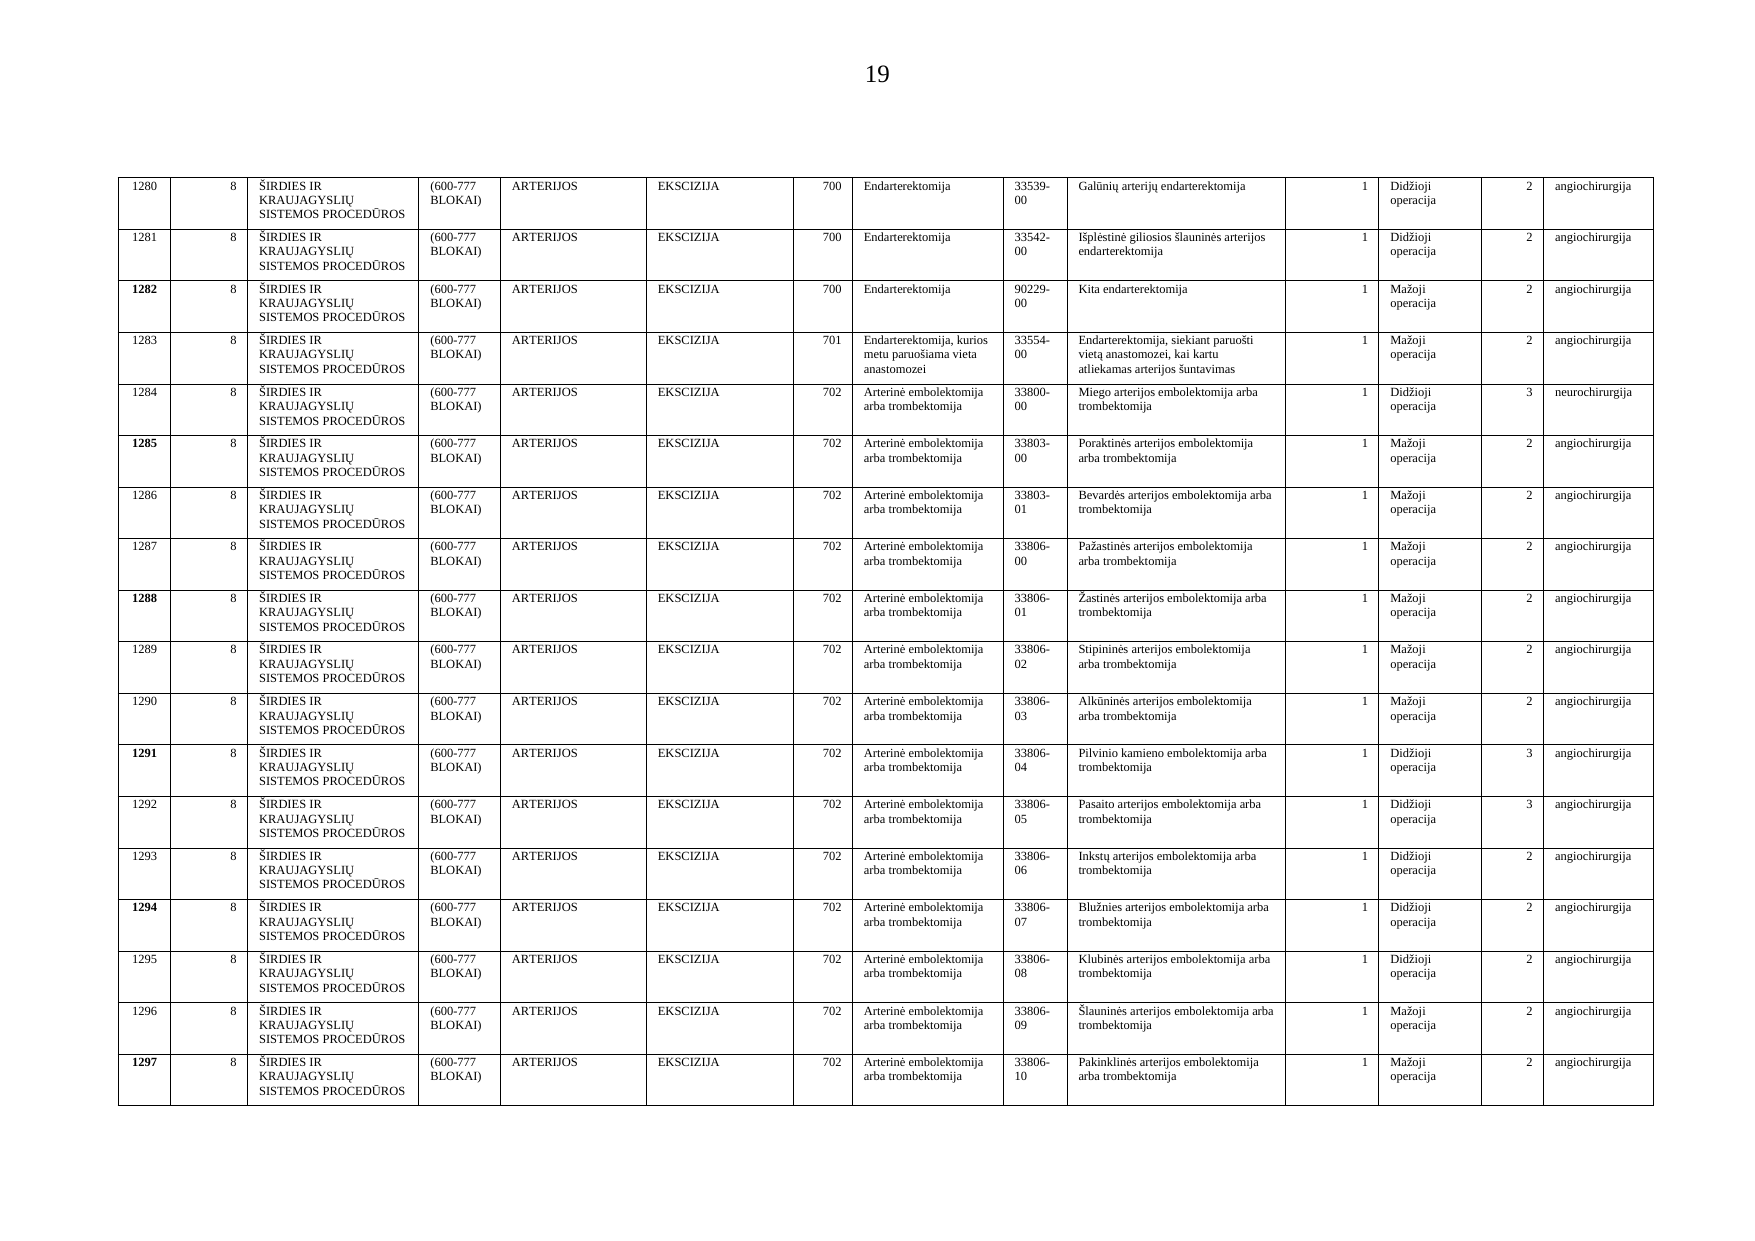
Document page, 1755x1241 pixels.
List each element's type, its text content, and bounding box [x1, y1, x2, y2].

table_cell 8 [171, 952, 247, 1002]
table_cell ARTERIJOS [501, 385, 646, 435]
table_cell 700 [794, 281, 852, 332]
table_cell ŠIRDIES IR KRAUJAGYSLIŲ SISTEMOS PROCEDŪROS [248, 642, 418, 693]
table_cell 702 [794, 1003, 852, 1054]
table_cell ARTERIJOS [501, 591, 646, 641]
table_cell Stipininės arterijos embolektomija arba trombektomija [1068, 642, 1285, 693]
table_cell EKSCIZIJA [647, 591, 793, 641]
table_cell 1286 [119, 488, 170, 538]
table_cell 8 [171, 1055, 247, 1105]
table_cell Arterinė embolektomija arba trombektomija [853, 745, 1003, 796]
table_cell 8 [171, 745, 247, 796]
table_cell 8 [171, 694, 247, 744]
table_cell (600-777 BLOKAI) [419, 1055, 500, 1105]
table_cell 1 [1286, 849, 1378, 899]
table_cell Galūnių arterijų endarterektomija [1068, 178, 1285, 229]
table_cell Didžioji operacija [1379, 385, 1481, 435]
table_cell angiochirurgija [1544, 1055, 1653, 1105]
table_cell ŠIRDIES IR KRAUJAGYSLIŲ SISTEMOS PROCEDŪROS [248, 745, 418, 796]
table_cell Didžioji operacija [1379, 849, 1481, 899]
table_cell 33806-05 [1004, 797, 1067, 847]
table_cell ARTERIJOS [501, 333, 646, 383]
table_cell Endarterektomija [853, 281, 1003, 332]
table_cell 2 [1482, 333, 1543, 383]
table_cell Šlauninės arterijos embolektomija arba trombektomija [1068, 1003, 1285, 1054]
table_cell 8 [171, 1003, 247, 1054]
table_cell ARTERIJOS [501, 849, 646, 899]
table_cell angiochirurgija [1544, 797, 1653, 847]
table_cell 702 [794, 849, 852, 899]
table_cell (600-777 BLOKAI) [419, 1003, 500, 1054]
table_cell ŠIRDIES IR KRAUJAGYSLIŲ SISTEMOS PROCEDŪROS [248, 178, 418, 229]
table_cell ARTERIJOS [501, 1055, 646, 1105]
table_cell 702 [794, 539, 852, 590]
table_cell Mažoji operacija [1379, 281, 1481, 332]
table_cell 33806-08 [1004, 952, 1067, 1002]
table_cell EKSCIZIJA [647, 333, 793, 383]
table_cell 701 [794, 333, 852, 383]
table_cell 8 [171, 900, 247, 951]
table_cell (600-777 BLOKAI) [419, 642, 500, 693]
table_cell 1 [1286, 230, 1378, 280]
table_cell 1 [1286, 797, 1378, 847]
table_cell angiochirurgija [1544, 230, 1653, 280]
table_cell 1 [1286, 488, 1378, 538]
table_cell 1285 [119, 436, 170, 487]
table_cell 3 [1482, 385, 1543, 435]
table_cell Mažoji operacija [1379, 591, 1481, 641]
table_cell 702 [794, 436, 852, 487]
table_cell angiochirurgija [1544, 849, 1653, 899]
table_cell ŠIRDIES IR KRAUJAGYSLIŲ SISTEMOS PROCEDŪROS [248, 281, 418, 332]
table_cell Endarterektomija [853, 230, 1003, 280]
table_cell EKSCIZIJA [647, 642, 793, 693]
table_cell 33806-06 [1004, 849, 1067, 899]
table_cell Poraktinės arterijos embolektomija arba trombektomija [1068, 436, 1285, 487]
table_cell 33806-01 [1004, 591, 1067, 641]
table_cell (600-777 BLOKAI) [419, 385, 500, 435]
table_cell Endarterektomija, siekiant paruošti vietą anastomozei, kai kartu atliekamas arterijos šuntavimas [1068, 333, 1285, 383]
table_cell Kita endarterektomija [1068, 281, 1285, 332]
table_cell Didžioji operacija [1379, 178, 1481, 229]
table_cell (600-777 BLOKAI) [419, 436, 500, 487]
table_cell (600-777 BLOKAI) [419, 952, 500, 1002]
table_cell 33554-00 [1004, 333, 1067, 383]
table_cell 90229-00 [1004, 281, 1067, 332]
table_cell 8 [171, 591, 247, 641]
table_cell 2 [1482, 488, 1543, 538]
table_cell 1289 [119, 642, 170, 693]
table_cell Arterinė embolektomija arba trombektomija [853, 436, 1003, 487]
table_cell Arterinė embolektomija arba trombektomija [853, 797, 1003, 847]
table_cell 702 [794, 900, 852, 951]
table_cell 8 [171, 281, 247, 332]
table_cell Arterinė embolektomija arba trombektomija [853, 642, 1003, 693]
table_cell 1292 [119, 797, 170, 847]
table_cell 1283 [119, 333, 170, 383]
table_cell (600-777 BLOKAI) [419, 591, 500, 641]
table_cell ŠIRDIES IR KRAUJAGYSLIŲ SISTEMOS PROCEDŪROS [248, 849, 418, 899]
table_cell 8 [171, 333, 247, 383]
table_cell 1290 [119, 694, 170, 744]
table_cell 1288 [119, 591, 170, 641]
table_cell 2 [1482, 849, 1543, 899]
table_cell 1 [1286, 539, 1378, 590]
table_cell 33542-00 [1004, 230, 1067, 280]
table_cell angiochirurgija [1544, 745, 1653, 796]
table_cell (600-777 BLOKAI) [419, 281, 500, 332]
table_cell 33539-00 [1004, 178, 1067, 229]
table_cell 702 [794, 694, 852, 744]
table_cell angiochirurgija [1544, 952, 1653, 1002]
table_cell neurochirurgija [1544, 385, 1653, 435]
table_cell 3 [1482, 745, 1543, 796]
table_cell angiochirurgija [1544, 694, 1653, 744]
table_cell ŠIRDIES IR KRAUJAGYSLIŲ SISTEMOS PROCEDŪROS [248, 333, 418, 383]
table_cell angiochirurgija [1544, 1003, 1653, 1054]
table_cell ŠIRDIES IR KRAUJAGYSLIŲ SISTEMOS PROCEDŪROS [248, 797, 418, 847]
table_cell 8 [171, 539, 247, 590]
table_cell Pilvinio kamieno embolektomija arba trombektomija [1068, 745, 1285, 796]
table_cell Žastinės arterijos embolektomija arba trombektomija [1068, 591, 1285, 641]
table_cell Pažastinės arterijos embolektomija arba trombektomija [1068, 539, 1285, 590]
table_cell (600-777 BLOKAI) [419, 230, 500, 280]
table_cell ARTERIJOS [501, 1003, 646, 1054]
table_cell 8 [171, 642, 247, 693]
table_cell Didžioji operacija [1379, 952, 1481, 1002]
table_cell ARTERIJOS [501, 281, 646, 332]
table_cell ŠIRDIES IR KRAUJAGYSLIŲ SISTEMOS PROCEDŪROS [248, 436, 418, 487]
table_cell Didžioji operacija [1379, 745, 1481, 796]
table_cell ARTERIJOS [501, 642, 646, 693]
table_cell 702 [794, 797, 852, 847]
table_cell Mažoji operacija [1379, 1055, 1481, 1105]
table_cell 33806-10 [1004, 1055, 1067, 1105]
table_cell 33806-03 [1004, 694, 1067, 744]
table_cell 8 [171, 230, 247, 280]
table_cell 2 [1482, 230, 1543, 280]
table_cell ARTERIJOS [501, 694, 646, 744]
table_cell Mažoji operacija [1379, 333, 1481, 383]
table_cell (600-777 BLOKAI) [419, 178, 500, 229]
table_cell Endarterektomija, kurios metu paruošiama vieta anastomozei [853, 333, 1003, 383]
table_cell (600-777 BLOKAI) [419, 849, 500, 899]
table_cell 33806-02 [1004, 642, 1067, 693]
table_cell 1 [1286, 900, 1378, 951]
table_cell Mažoji operacija [1379, 1003, 1481, 1054]
table_cell EKSCIZIJA [647, 230, 793, 280]
table_cell 3 [1482, 797, 1543, 847]
table_cell 1293 [119, 849, 170, 899]
table_cell ŠIRDIES IR KRAUJAGYSLIŲ SISTEMOS PROCEDŪROS [248, 488, 418, 538]
table_cell 1 [1286, 642, 1378, 693]
table_cell EKSCIZIJA [647, 281, 793, 332]
table_cell 8 [171, 797, 247, 847]
table_cell 700 [794, 230, 852, 280]
table_cell 1 [1286, 436, 1378, 487]
table_cell 2 [1482, 281, 1543, 332]
table_cell Mažoji operacija [1379, 436, 1481, 487]
table_cell 2 [1482, 642, 1543, 693]
table_cell Blužnies arterijos embolektomija arba trombektomija [1068, 900, 1285, 951]
table_cell 33806-00 [1004, 539, 1067, 590]
table_cell angiochirurgija [1544, 900, 1653, 951]
table_cell 1 [1286, 745, 1378, 796]
table_cell 702 [794, 642, 852, 693]
table_cell 1 [1286, 952, 1378, 1002]
table_cell 702 [794, 745, 852, 796]
table_cell ARTERIJOS [501, 900, 646, 951]
table_cell 1284 [119, 385, 170, 435]
table_cell 2 [1482, 900, 1543, 951]
table_cell Pakinklinės arterijos embolektomija arba trombektomija [1068, 1055, 1285, 1105]
table_cell EKSCIZIJA [647, 1055, 793, 1105]
table_cell Arterinė embolektomija arba trombektomija [853, 1055, 1003, 1105]
table_cell Arterinė embolektomija arba trombektomija [853, 385, 1003, 435]
table_cell 702 [794, 1055, 852, 1105]
table_cell 8 [171, 385, 247, 435]
table_cell ŠIRDIES IR KRAUJAGYSLIŲ SISTEMOS PROCEDŪROS [248, 1055, 418, 1105]
table_cell 1287 [119, 539, 170, 590]
table_cell 2 [1482, 1055, 1543, 1105]
table_cell ŠIRDIES IR KRAUJAGYSLIŲ SISTEMOS PROCEDŪROS [248, 539, 418, 590]
table_cell Arterinė embolektomija arba trombektomija [853, 1003, 1003, 1054]
table_cell Klubinės arterijos embolektomija arba trombektomija [1068, 952, 1285, 1002]
table_cell Pasaito arterijos embolektomija arba trombektomija [1068, 797, 1285, 847]
table_cell EKSCIZIJA [647, 436, 793, 487]
table_cell 2 [1482, 591, 1543, 641]
table_cell 8 [171, 178, 247, 229]
table_cell ARTERIJOS [501, 436, 646, 487]
table_cell angiochirurgija [1544, 488, 1653, 538]
table_cell ARTERIJOS [501, 797, 646, 847]
table_cell EKSCIZIJA [647, 849, 793, 899]
table_cell (600-777 BLOKAI) [419, 745, 500, 796]
table_cell (600-777 BLOKAI) [419, 488, 500, 538]
table_cell Didžioji operacija [1379, 900, 1481, 951]
table_cell angiochirurgija [1544, 436, 1653, 487]
table_cell angiochirurgija [1544, 281, 1653, 332]
table_cell 1291 [119, 745, 170, 796]
table_cell Didžioji operacija [1379, 797, 1481, 847]
table_cell 702 [794, 591, 852, 641]
table_cell Didžioji operacija [1379, 230, 1481, 280]
table_cell ŠIRDIES IR KRAUJAGYSLIŲ SISTEMOS PROCEDŪROS [248, 1003, 418, 1054]
table_cell 702 [794, 488, 852, 538]
table_cell 2 [1482, 178, 1543, 229]
table_cell EKSCIZIJA [647, 797, 793, 847]
table_cell Arterinė embolektomija arba trombektomija [853, 849, 1003, 899]
table_cell 33800-00 [1004, 385, 1067, 435]
table_cell Arterinė embolektomija arba trombektomija [853, 952, 1003, 1002]
table_cell EKSCIZIJA [647, 1003, 793, 1054]
table_cell (600-777 BLOKAI) [419, 694, 500, 744]
table_cell (600-777 BLOKAI) [419, 539, 500, 590]
table_cell 1296 [119, 1003, 170, 1054]
table_cell Alkūninės arterijos embolektomija arba trombektomija [1068, 694, 1285, 744]
table_cell angiochirurgija [1544, 642, 1653, 693]
table_cell 33803-00 [1004, 436, 1067, 487]
table_cell EKSCIZIJA [647, 178, 793, 229]
table_cell 2 [1482, 1003, 1543, 1054]
table_cell (600-777 BLOKAI) [419, 900, 500, 951]
table_cell 1 [1286, 1003, 1378, 1054]
table_cell 1297 [119, 1055, 170, 1105]
table_cell Inkstų arterijos embolektomija arba trombektomija [1068, 849, 1285, 899]
table_cell 33806-04 [1004, 745, 1067, 796]
table_cell 2 [1482, 539, 1543, 590]
table_cell 8 [171, 488, 247, 538]
table_cell Arterinė embolektomija arba trombektomija [853, 900, 1003, 951]
table_cell angiochirurgija [1544, 539, 1653, 590]
table_cell angiochirurgija [1544, 333, 1653, 383]
table_cell 33803-01 [1004, 488, 1067, 538]
table_cell 33806-07 [1004, 900, 1067, 951]
table_cell 33806-09 [1004, 1003, 1067, 1054]
table_cell EKSCIZIJA [647, 952, 793, 1002]
table_cell Mažoji operacija [1379, 642, 1481, 693]
table_cell 2 [1482, 952, 1543, 1002]
table_cell 1294 [119, 900, 170, 951]
table_cell ŠIRDIES IR KRAUJAGYSLIŲ SISTEMOS PROCEDŪROS [248, 694, 418, 744]
table_cell 1 [1286, 694, 1378, 744]
table_cell Arterinė embolektomija arba trombektomija [853, 488, 1003, 538]
table_cell 8 [171, 436, 247, 487]
table_cell 1 [1286, 281, 1378, 332]
table_cell Mažoji operacija [1379, 694, 1481, 744]
table_cell ARTERIJOS [501, 539, 646, 590]
table_cell ŠIRDIES IR KRAUJAGYSLIŲ SISTEMOS PROCEDŪROS [248, 385, 418, 435]
table_cell Arterinė embolektomija arba trombektomija [853, 694, 1003, 744]
table_cell 1 [1286, 333, 1378, 383]
table_cell ARTERIJOS [501, 178, 646, 229]
table_cell 700 [794, 178, 852, 229]
table_cell EKSCIZIJA [647, 745, 793, 796]
table_cell EKSCIZIJA [647, 539, 793, 590]
table_cell Bevardės arterijos embolektomija arba trombektomija [1068, 488, 1285, 538]
table_cell Endarterektomija [853, 178, 1003, 229]
table_cell ŠIRDIES IR KRAUJAGYSLIŲ SISTEMOS PROCEDŪROS [248, 900, 418, 951]
table_cell EKSCIZIJA [647, 488, 793, 538]
table_cell Mažoji operacija [1379, 488, 1481, 538]
table_cell 1 [1286, 385, 1378, 435]
table_cell EKSCIZIJA [647, 900, 793, 951]
table_cell Miego arterijos embolektomija arba trombektomija [1068, 385, 1285, 435]
table_cell (600-777 BLOKAI) [419, 797, 500, 847]
table_cell Arterinė embolektomija arba trombektomija [853, 591, 1003, 641]
table_cell 1295 [119, 952, 170, 1002]
table_cell ARTERIJOS [501, 745, 646, 796]
table_cell Mažoji operacija [1379, 539, 1481, 590]
table_cell (600-777 BLOKAI) [419, 333, 500, 383]
table_cell angiochirurgija [1544, 591, 1653, 641]
table_cell EKSCIZIJA [647, 385, 793, 435]
table_cell ARTERIJOS [501, 230, 646, 280]
table_cell 1 [1286, 178, 1378, 229]
table_cell ŠIRDIES IR KRAUJAGYSLIŲ SISTEMOS PROCEDŪROS [248, 230, 418, 280]
table_cell 1281 [119, 230, 170, 280]
table_cell 702 [794, 385, 852, 435]
table_cell 1 [1286, 1055, 1378, 1105]
table_cell 1282 [119, 281, 170, 332]
table_cell EKSCIZIJA [647, 694, 793, 744]
table_cell ARTERIJOS [501, 488, 646, 538]
table_cell 8 [171, 849, 247, 899]
table_cell ŠIRDIES IR KRAUJAGYSLIŲ SISTEMOS PROCEDŪROS [248, 591, 418, 641]
table_cell 1 [1286, 591, 1378, 641]
table_cell 2 [1482, 436, 1543, 487]
table_cell 1280 [119, 178, 170, 229]
table_cell 702 [794, 952, 852, 1002]
table_cell ARTERIJOS [501, 952, 646, 1002]
table_cell ŠIRDIES IR KRAUJAGYSLIŲ SISTEMOS PROCEDŪROS [248, 952, 418, 1002]
table_cell angiochirurgija [1544, 178, 1653, 229]
table_cell Išplėstinė giliosios šlauninės arterijos endarterektomija [1068, 230, 1285, 280]
table_cell Arterinė embolektomija arba trombektomija [853, 539, 1003, 590]
table_cell 2 [1482, 694, 1543, 744]
